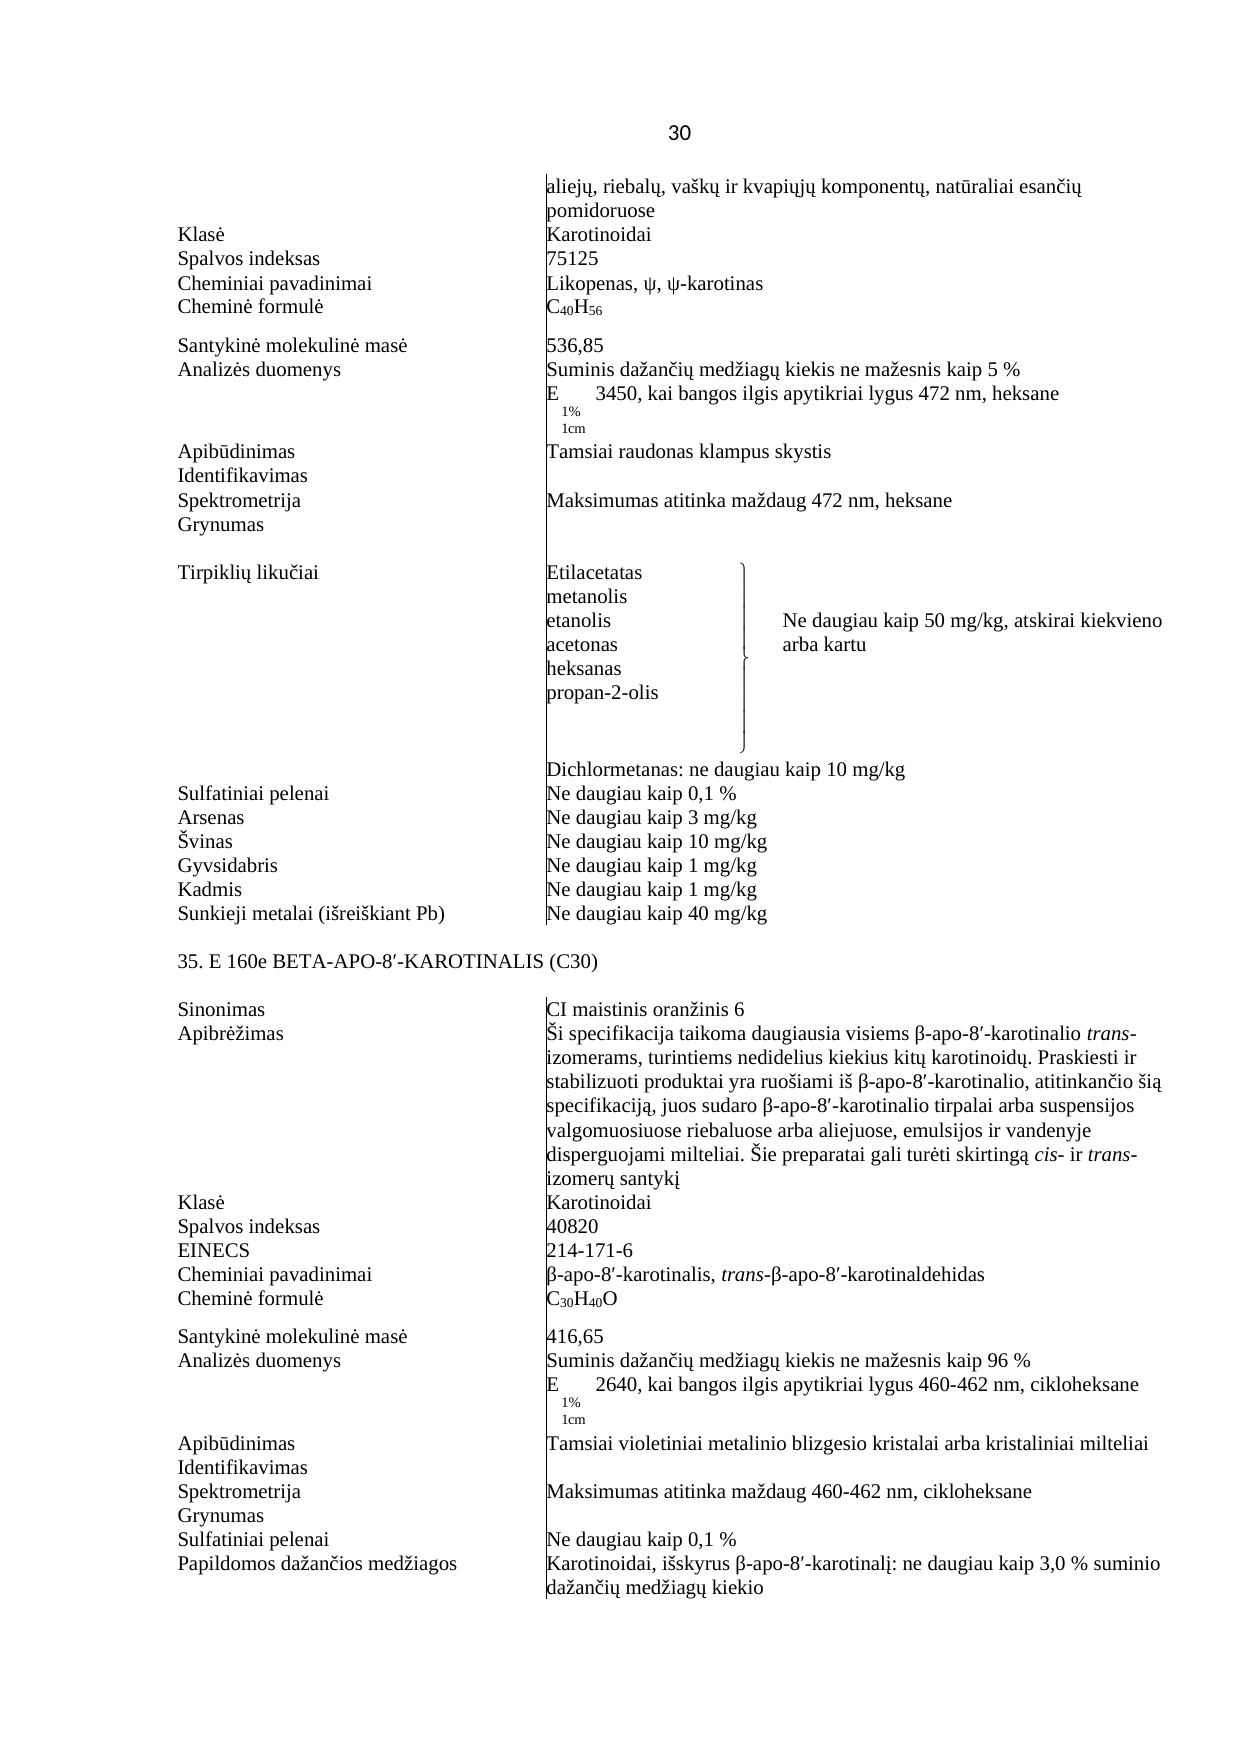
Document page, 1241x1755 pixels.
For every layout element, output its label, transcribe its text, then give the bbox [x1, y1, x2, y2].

table_cell Apibūdinimas [177, 1431, 546, 1455]
table_cell Suminis dažančių medžiagų kiekis ne mažesnis kaip 96 % [547, 1348, 1181, 1372]
table_cell propan-2-olis [547, 680, 723, 757]
table_cell Grynumas [177, 1503, 546, 1527]
table_cell [177, 536, 546, 560]
table_cell Grynumas [177, 512, 546, 536]
table_cell [723, 560, 782, 757]
table_cell [547, 512, 1181, 536]
table_cell Klasė [177, 222, 546, 246]
table_cell Cheminiai pavadinimai [177, 1262, 546, 1286]
table_cell [547, 536, 723, 560]
table_cell metanolis [547, 584, 723, 608]
table_cell Kadmis [177, 877, 546, 901]
table_cell Ne daugiau kaip 50 mg/kg, atskirai kiekvieno arba kartu [783, 608, 1181, 656]
table_cell [547, 464, 1181, 487]
table_cell Etilacetatas [547, 560, 723, 584]
table_cell acetonas [547, 632, 723, 656]
table_cell Ne daugiau kaip 0,1 % [547, 1527, 1181, 1551]
table_cell [783, 584, 1181, 608]
table_cell Santykinė molekulinė masė [177, 1324, 546, 1348]
table_cell E 3450, kai bangos ilgis apytikriai lygus 472 nm, heksane [547, 381, 1181, 439]
table_cell C40H56 [547, 295, 1181, 333]
table_cell EINECS [177, 1238, 546, 1262]
table_cell Dichlormetanas: ne daugiau kaip 10 mg/kg [547, 757, 1181, 781]
table_cell Spalvos indeksas [177, 1214, 546, 1238]
table_cell Identifikavimas [177, 1455, 546, 1479]
table_cell etanolis [547, 608, 723, 632]
table_cell [783, 680, 1181, 757]
table_cell Sinonimas [177, 997, 546, 1021]
table_cell [177, 174, 546, 222]
table_cell Identifikavimas [177, 464, 546, 487]
table_cell Švinas [177, 829, 546, 853]
table_cell C30H40O [547, 1286, 1181, 1324]
table_cell 416,65 [547, 1324, 1181, 1348]
table_cell aliejų, riebalų, vaškų ir kvapiųjų komponentų, natūraliai esančių pomidoruose [547, 174, 1181, 222]
table_cell 214-171-6 [547, 1238, 1181, 1262]
table_cell Papildomos dažančios medžiagos [177, 1551, 546, 1599]
table_cell Ne daugiau kaip 10 mg/kg [547, 829, 1181, 853]
table_cell Tamsiai raudonas klampus skystis [547, 439, 1181, 463]
table_cell Ne daugiau kaip 1 mg/kg [547, 853, 1181, 877]
table_cell [723, 536, 782, 560]
table_cell Spektrometrija [177, 1479, 546, 1503]
table_cell Karotinoidai [547, 1190, 1181, 1214]
table_cell Maksimumas atitinka maždaug 472 nm, heksane [547, 488, 1181, 512]
table_cell [783, 560, 1181, 584]
table_cell Sulfatiniai pelenai [177, 781, 546, 805]
table_cell Suminis dažančių medžiagų kiekis ne mažesnis kaip 5 % [547, 357, 1181, 381]
table_cell Tamsiai violetiniai metalinio blizgesio kristalai arba kristaliniai milteliai [547, 1431, 1181, 1455]
table_cell [547, 1503, 1181, 1527]
table_cell Ši specifikacija taikoma daugiausia visiems β-apo-8′-karotinalio trans-izomerams, turintiems nedidelius kiekius kitų karotinoidų. Praskiesti ir stabilizuoti produktai yra ruošiami iš β-apo-8′-karotinalio, atitinkančio šią specifikaciją, juos sudaro β-apo-8′-karotinalio tirpalai arba suspensijos valgomuosiuose riebaluose arba aliejuose, emulsijos ir vandenyje disperguojami milteliai. Šie preparatai gali turėti skirtingą cis- ir trans-izomerų santykį [547, 1021, 1181, 1190]
table_cell Likopenas, ψ, ψ-karotinas [547, 270, 1181, 294]
table_cell Apibūdinimas [177, 439, 546, 463]
table_cell Gyvsidabris [177, 853, 546, 877]
table_cell Analizės duomenys [177, 1348, 546, 1431]
table_cell Santykinė molekulinė masė [177, 333, 546, 357]
table_cell Apibrėžimas [177, 1021, 546, 1190]
table_cell Cheminė formulė [177, 1286, 546, 1324]
table_cell Cheminė formulė [177, 295, 546, 333]
table_cell Ne daugiau kaip 1 mg/kg [547, 877, 1181, 901]
table_cell Karotinoidai [547, 222, 1181, 246]
table_cell Karotinoidai, išskyrus β-apo-8′-karotinalį: ne daugiau kaip 3,0 % suminio dažančių medžiagų kiekio [547, 1551, 1181, 1599]
table_cell E 2640, kai bangos ilgis apytikriai lygus 460-462 nm, cikloheksane [547, 1372, 1181, 1431]
table_cell heksanas [547, 656, 723, 680]
table_cell [783, 536, 1181, 560]
table_cell 75125 [547, 246, 1181, 270]
table_cell Sunkieji metalai (išreiškiant Pb) [177, 901, 546, 925]
table_cell Tirpiklių likučiai [177, 560, 546, 781]
table_cell Spektrometrija [177, 488, 546, 512]
table_cell Spalvos indeksas [177, 246, 546, 270]
table_cell 35. E 160e BETA-APO-8′-KAROTINALIS (C30) [177, 925, 1181, 997]
table_cell Maksimumas atitinka maždaug 460-462 nm, cikloheksane [547, 1479, 1181, 1503]
table_cell Cheminiai pavadinimai [177, 270, 546, 294]
table_cell Ne daugiau kaip 3 mg/kg [547, 805, 1181, 829]
table_cell Arsenas [177, 805, 546, 829]
table_cell Analizės duomenys [177, 357, 546, 439]
table_cell [783, 656, 1181, 680]
table_cell 40820 [547, 1214, 1181, 1238]
table_cell CI maistinis oranžinis 6 [547, 997, 1181, 1021]
table_cell Ne daugiau kaip 40 mg/kg [547, 901, 1181, 925]
table_cell 536,85 [547, 333, 1181, 357]
table_cell [547, 1455, 1181, 1479]
table_cell Sulfatiniai pelenai [177, 1527, 546, 1551]
table_cell Ne daugiau kaip 0,1 % [547, 781, 1181, 805]
table_cell Klasė [177, 1190, 546, 1214]
table_cell β-apo-8′-karotinalis, trans-β-apo-8′-karotinaldehidas [547, 1262, 1181, 1286]
